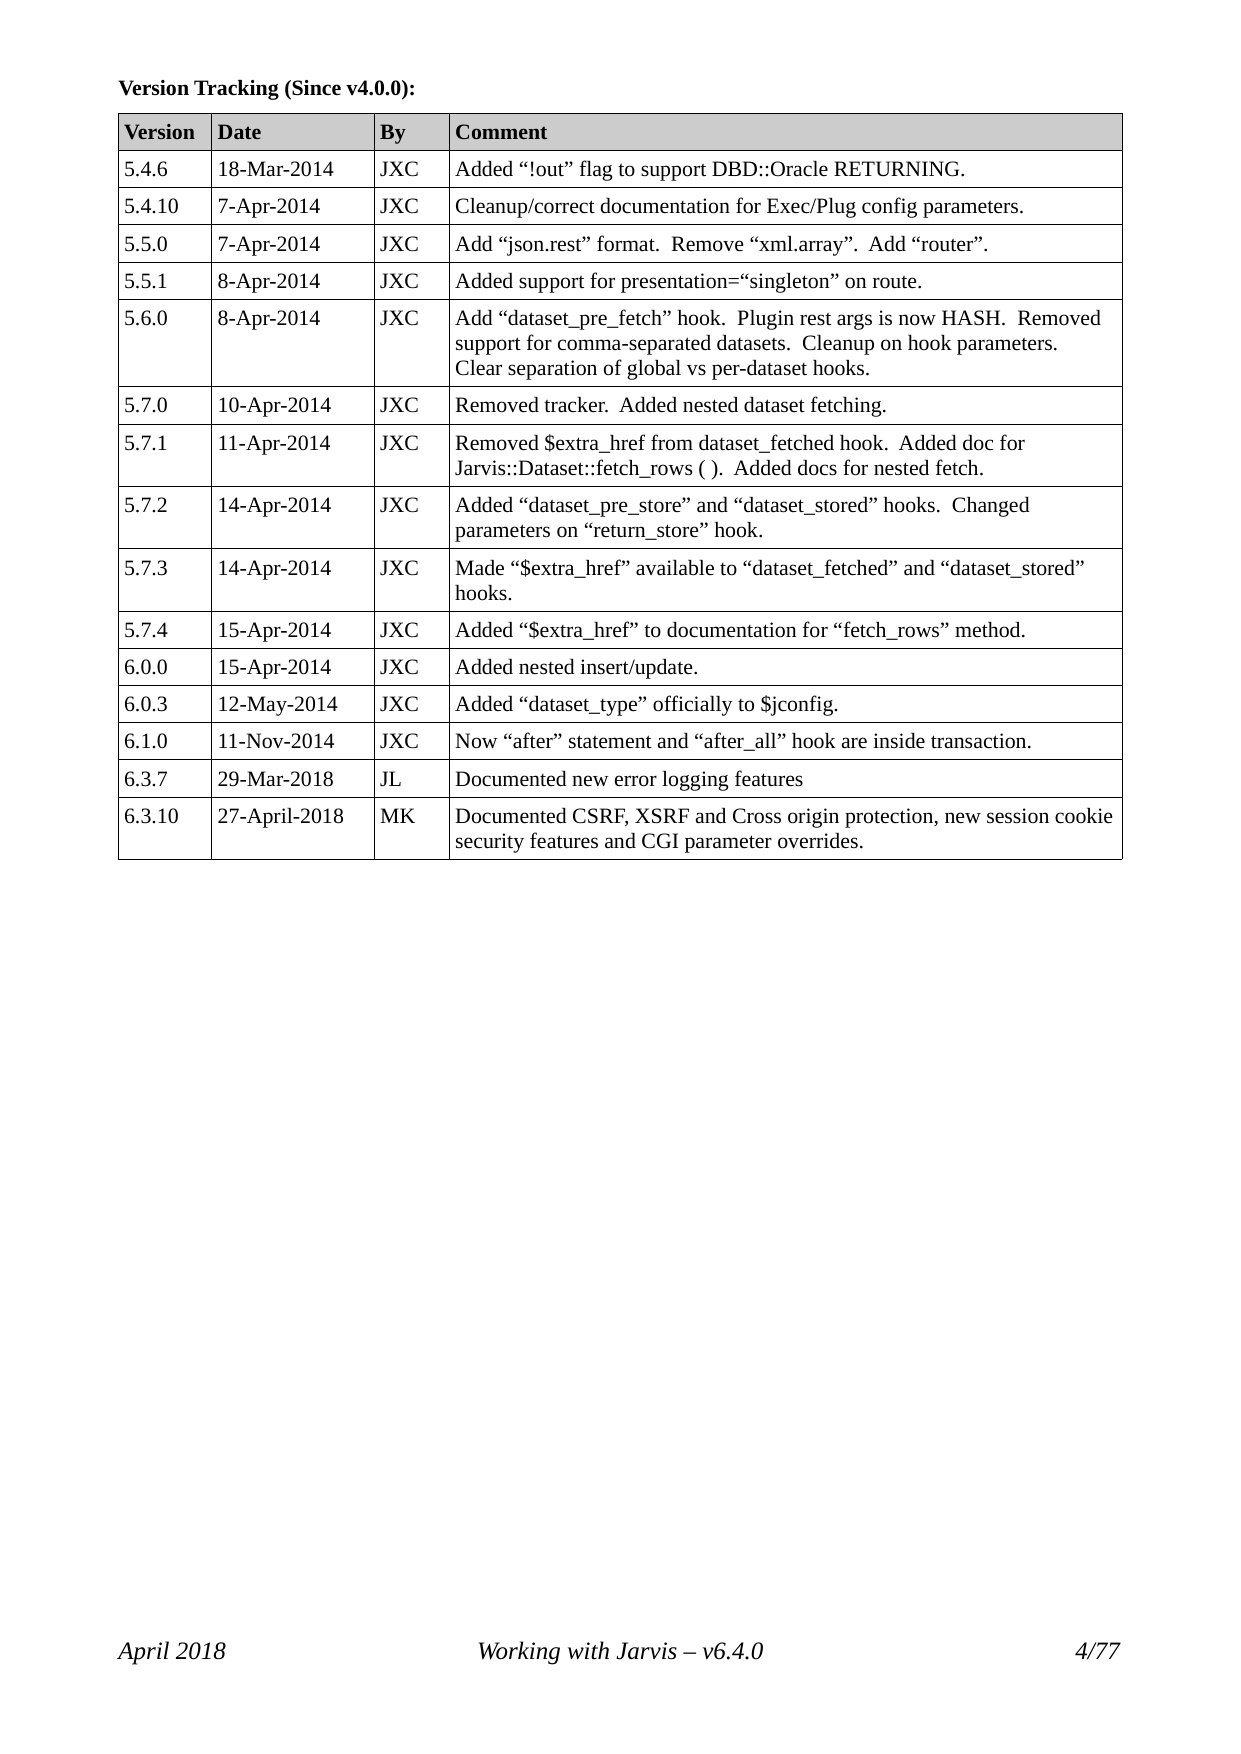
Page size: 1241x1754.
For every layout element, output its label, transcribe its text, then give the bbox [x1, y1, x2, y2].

table_cell 8-Apr-2014 [212, 263, 374, 299]
table_cell 5.7.3 [119, 549, 211, 611]
table_cell Now “after” statement and “after_all” hook are inside transaction. [450, 723, 1122, 759]
table_cell 14-Apr-2014 [212, 549, 374, 611]
table_cell JXC [375, 549, 449, 611]
table_cell 5.7.4 [119, 612, 211, 648]
table_cell Documented CSRF, XSRF and Cross origin protection, new session cookie security features and CGI parameter overrides. [450, 798, 1122, 859]
table_cell 6.0.0 [119, 649, 211, 685]
table_cell JXC [375, 151, 449, 187]
table_cell 12-May-2014 [212, 686, 374, 722]
table_cell JXC [375, 225, 449, 261]
text Version Tracking (Since v4.0.0): [118, 75, 1122, 100]
table_header By [375, 114, 449, 150]
table_cell 18-Mar-2014 [212, 151, 374, 187]
table_cell Removed $extra_href from dataset_fetched hook. Added doc for Jarvis::Dataset::fetch_rows ( ). Added docs for nested fetch. [450, 425, 1122, 486]
table_cell Removed tracker. Added nested dataset fetching. [450, 387, 1122, 423]
table_cell JXC [375, 723, 449, 759]
table_cell Add “dataset_pre_fetch” hook. Plugin rest args is now HASH. Removed support for comma-separated datasets. Cleanup on hook parameters. Clear separation of global vs per-dataset hooks. [450, 300, 1122, 386]
table_cell 15-Apr-2014 [212, 612, 374, 648]
table_cell Documented new error logging features [450, 760, 1122, 797]
table_cell 7-Apr-2014 [212, 188, 374, 224]
table_cell Add “json.rest” format. Remove “xml.array”. Add “router”. [450, 225, 1122, 261]
table_cell Added nested insert/update. [450, 649, 1122, 685]
table_cell JXC [375, 387, 449, 423]
table_cell 11-Nov-2014 [212, 723, 374, 759]
table_cell 27-April-2018 [212, 798, 374, 859]
table_cell 7-Apr-2014 [212, 225, 374, 261]
table_cell 10-Apr-2014 [212, 387, 374, 423]
table_cell JXC [375, 649, 449, 685]
table_cell JXC [375, 686, 449, 722]
table_cell 14-Apr-2014 [212, 487, 374, 548]
table_cell 6.3.7 [119, 760, 211, 797]
table_cell Added support for presentation=“singleton” on route. [450, 263, 1122, 299]
table_cell JXC [375, 300, 449, 386]
table_cell 5.7.1 [119, 425, 211, 486]
table_cell 5.4.10 [119, 188, 211, 224]
table_cell JXC [375, 263, 449, 299]
table_cell Added “dataset_type” officially to $jconfig. [450, 686, 1122, 722]
table_cell 5.6.0 [119, 300, 211, 386]
table_cell 6.3.10 [119, 798, 211, 859]
table_header Comment [450, 114, 1122, 150]
table_cell 5.7.2 [119, 487, 211, 548]
table_cell JXC [375, 612, 449, 648]
table_cell JXC [375, 188, 449, 224]
table_cell 15-Apr-2014 [212, 649, 374, 685]
table_cell 5.4.6 [119, 151, 211, 187]
table_cell 5.7.0 [119, 387, 211, 423]
table_header Version [119, 114, 211, 150]
table_header Date [212, 114, 374, 150]
table_cell JL [375, 760, 449, 797]
table_cell 5.5.0 [119, 225, 211, 261]
table_cell 5.5.1 [119, 263, 211, 299]
table_cell MK [375, 798, 449, 859]
table_cell 29-Mar-2018 [212, 760, 374, 797]
table_cell Cleanup/correct documentation for Exec/Plug config parameters. [450, 188, 1122, 224]
table_cell Added “dataset_pre_store” and “dataset_stored” hooks. Changed parameters on “return_store” hook. [450, 487, 1122, 548]
table_cell 6.1.0 [119, 723, 211, 759]
table_cell Made “$extra_href” available to “dataset_fetched” and “dataset_stored” hooks. [450, 549, 1122, 611]
table_cell 8-Apr-2014 [212, 300, 374, 386]
table_cell 11-Apr-2014 [212, 425, 374, 486]
table_cell Added “!out” flag to support DBD::Oracle RETURNING. [450, 151, 1122, 187]
table_cell Added “$extra_href” to documentation for “fetch_rows” method. [450, 612, 1122, 648]
table_cell 6.0.3 [119, 686, 211, 722]
table_cell JXC [375, 487, 449, 548]
table_cell JXC [375, 425, 449, 486]
